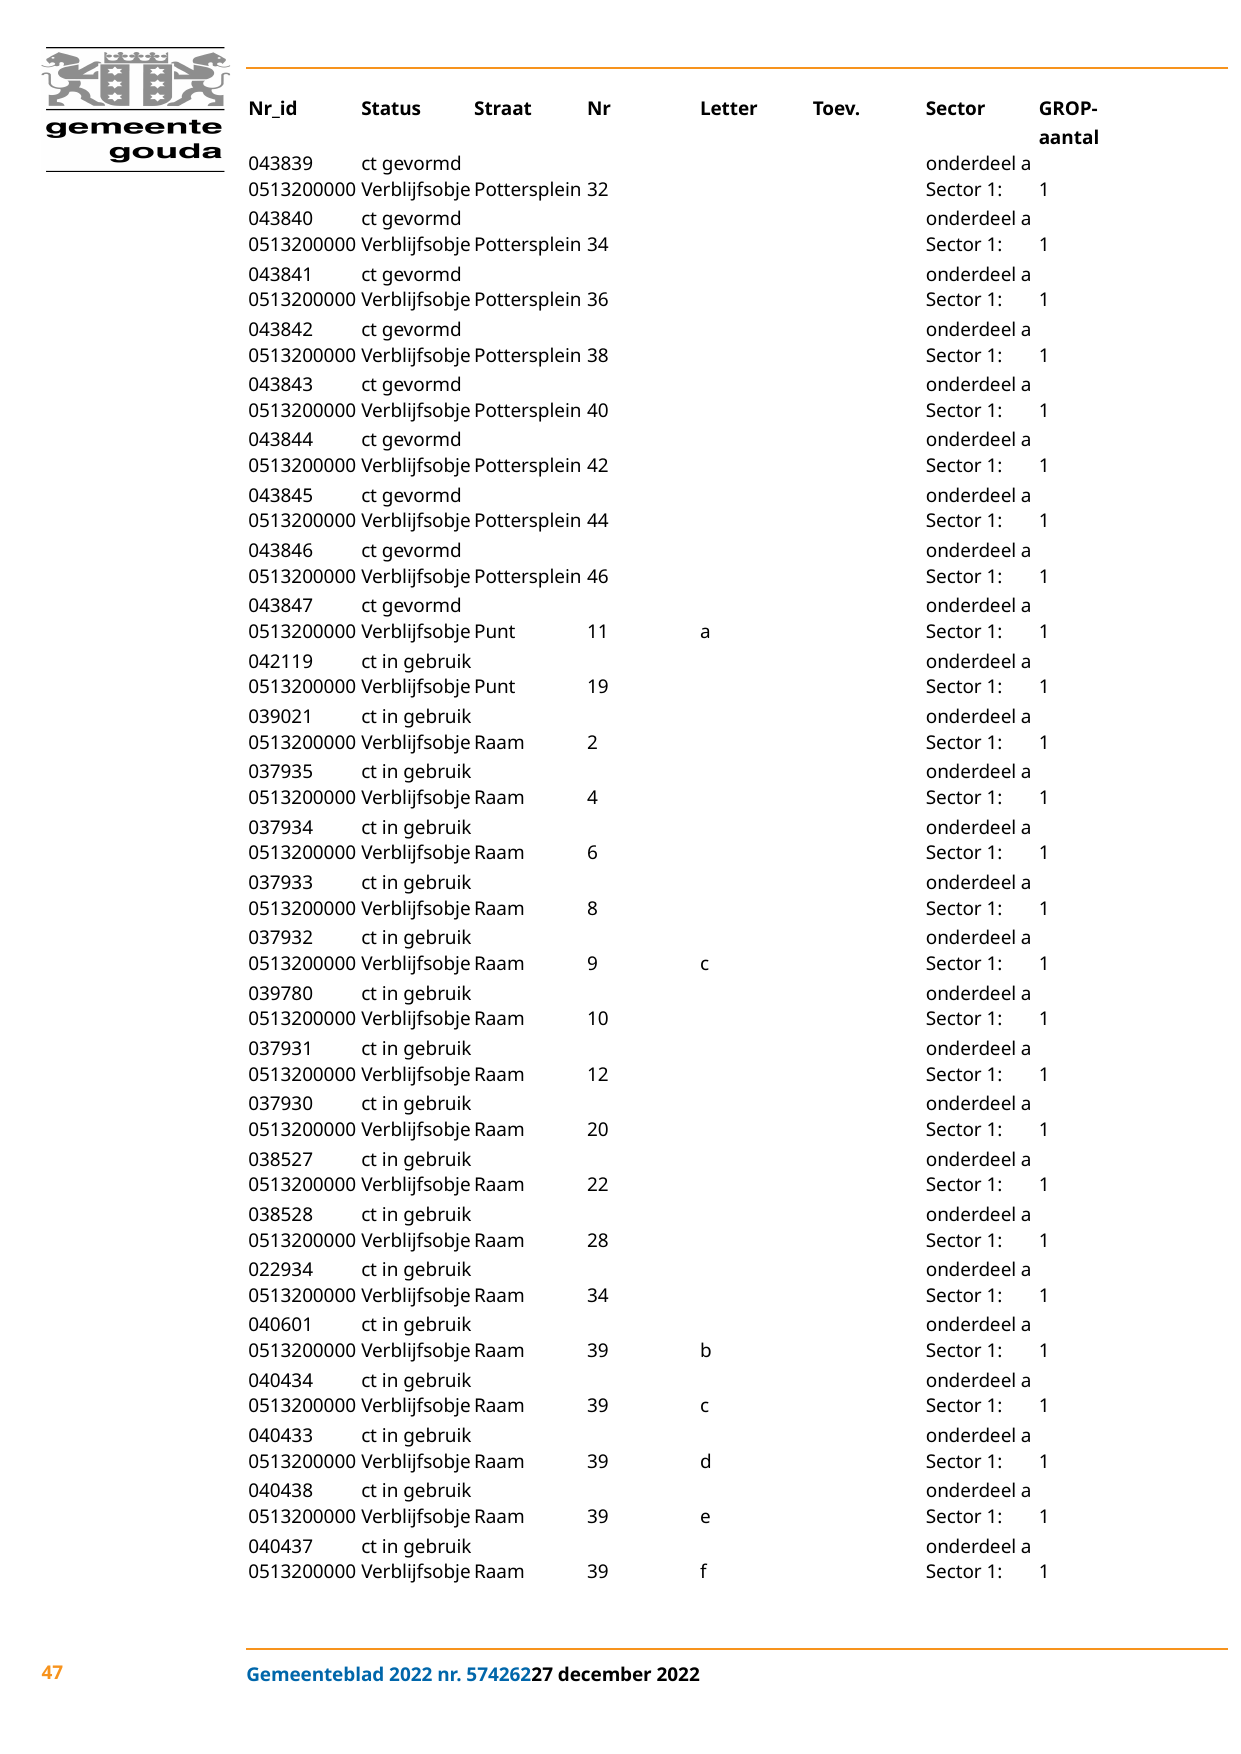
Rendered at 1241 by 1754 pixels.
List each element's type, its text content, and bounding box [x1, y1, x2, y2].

table_cell [700, 397, 813, 452]
table_cell 1 [1039, 1227, 1152, 1282]
table_cell 0513200000042119 [248, 618, 361, 674]
table_cell Punt [474, 618, 587, 674]
table_cell 42 [587, 453, 700, 508]
table_cell 1 [1039, 1061, 1152, 1116]
table_cell [700, 453, 813, 508]
table_cell 9 [587, 950, 700, 1006]
table_cell [813, 1227, 926, 1282]
table_cell 0513200000040433 [248, 1393, 361, 1448]
table_cell Verblijfsobject gevormd [361, 453, 474, 508]
table_cell [700, 895, 813, 950]
table_cell [813, 895, 926, 950]
table_cell Raam [474, 1448, 587, 1503]
table_cell 1 [1039, 1559, 1152, 1584]
table_cell d [700, 1448, 813, 1503]
table_cell 1 [1039, 674, 1152, 729]
table_cell 0513200000040437 [248, 1503, 361, 1559]
table_cell [813, 1282, 926, 1337]
table_cell Sector 1: onderdeel a [926, 563, 1038, 618]
table_cell Verblijfsobject gevormd [361, 397, 474, 452]
table_cell Sector 1: onderdeel a [926, 729, 1038, 784]
table_cell Sector 1: onderdeel a [926, 1393, 1038, 1448]
table_cell 1 [1039, 784, 1152, 839]
table_cell Sector 1: onderdeel a [926, 1061, 1038, 1116]
table_header GROP-aantal [1039, 95, 1152, 150]
table_cell ct gevormd [361, 150, 474, 176]
table_cell Sector 1: onderdeel a [926, 1338, 1038, 1393]
table_cell Sector 1: onderdeel a [926, 784, 1038, 839]
table_cell c [700, 1393, 813, 1448]
table_cell Verblijfsobject in gebruik [361, 618, 474, 674]
table_cell 1 [1039, 342, 1152, 397]
table_cell Verblijfsobject in gebruik [361, 1393, 474, 1448]
table_cell [700, 1171, 813, 1227]
table_cell Sector 1: onderdeel a [926, 1116, 1038, 1171]
table_cell 0513200000022934 [248, 1227, 361, 1282]
table_cell [813, 150, 926, 176]
table_cell 0513200000043844 [248, 397, 361, 452]
table_cell a [700, 618, 813, 674]
table_cell Verblijfsobject gevormd [361, 508, 474, 563]
table_cell [813, 840, 926, 895]
table_cell b [700, 1338, 813, 1393]
table_cell 1 [1039, 286, 1152, 342]
table_cell Raam [474, 895, 587, 950]
table_cell [700, 150, 813, 176]
table_header Letter [700, 95, 813, 150]
table_cell onderdeel a [926, 150, 1038, 176]
table_cell Raam [474, 729, 587, 784]
table_cell Verblijfsobject in gebruik [361, 784, 474, 839]
table_cell [813, 1393, 926, 1448]
table_header Straat [474, 95, 587, 150]
table_cell [813, 397, 926, 452]
table_cell Pottersplein [474, 342, 587, 397]
table_cell [813, 508, 926, 563]
table_cell 0513200000043840 [248, 176, 361, 231]
table_cell [813, 1116, 926, 1171]
table_cell Verblijfsobject in gebruik [361, 1338, 474, 1393]
table_cell 19 [587, 674, 700, 729]
table_cell 28 [587, 1227, 700, 1282]
table_cell 1 [1039, 453, 1152, 508]
table_cell Sector 1: onderdeel a [926, 453, 1038, 508]
table_cell Verblijfsobject in gebruik [361, 1503, 474, 1559]
table_cell Verblijfsobject gevormd [361, 342, 474, 397]
table_cell Raam [474, 1282, 587, 1337]
table_cell 0513200000040434 [248, 1338, 361, 1393]
table_cell Sector 1: onderdeel a [926, 1282, 1038, 1337]
table_cell [813, 950, 926, 1006]
table_cell 1 [1039, 397, 1152, 452]
table_cell 44 [587, 508, 700, 563]
table_cell Pottersplein [474, 508, 587, 563]
table_cell Sector 1: onderdeel a [926, 1227, 1038, 1282]
table_cell Pottersplein [474, 453, 587, 508]
table_cell 1 [1039, 1116, 1152, 1171]
table_cell [813, 1061, 926, 1116]
table_cell 38 [587, 342, 700, 397]
table_cell Raam [474, 1559, 587, 1584]
table_cell [700, 1282, 813, 1337]
table_header Toev. [813, 95, 926, 150]
table_cell Sector 1: onderdeel a [926, 618, 1038, 674]
table_cell Sector 1: onderdeel a [926, 508, 1038, 563]
table_cell 34 [587, 231, 700, 286]
table_cell 1 [1039, 1282, 1152, 1337]
table_cell Pottersplein [474, 397, 587, 452]
table_cell Raam [474, 950, 587, 1006]
table_cell 34 [587, 1282, 700, 1337]
table_header Nr [587, 95, 700, 150]
table_cell 10 [587, 1006, 700, 1061]
table_cell Raam [474, 1393, 587, 1448]
table_cell 1 [1039, 1171, 1152, 1227]
table_cell [813, 1448, 926, 1503]
table_cell Raam [474, 1338, 587, 1393]
table_cell 39 [587, 1448, 700, 1503]
table_cell Sector 1: onderdeel a [926, 1448, 1038, 1503]
table_cell [813, 1006, 926, 1061]
table_cell [813, 729, 926, 784]
table_cell Verblijfsobject in gebruik [361, 950, 474, 1006]
table_cell 0513200000039021 [248, 674, 361, 729]
table_cell Verblijfsobject in gebruik [361, 895, 474, 950]
table_cell Raam [474, 1116, 587, 1171]
table_cell [813, 1503, 926, 1559]
table_cell Raam [474, 1171, 587, 1227]
table_cell Punt [474, 674, 587, 729]
table_cell 1 [1039, 1338, 1152, 1393]
table_cell [1039, 150, 1152, 176]
table_cell 1 [1039, 840, 1152, 895]
table_cell 0513200000038527 [248, 1116, 361, 1171]
table_cell 0513200000043843 [248, 342, 361, 397]
table_cell Verblijfsobject in gebruik [361, 1448, 474, 1503]
table_cell 0513200000043842 [248, 286, 361, 342]
table_cell Sector 1: onderdeel a [926, 286, 1038, 342]
table_cell 39 [587, 1503, 700, 1559]
table_cell [813, 231, 926, 286]
table_cell 39 [587, 1338, 700, 1393]
table_cell [700, 231, 813, 286]
table_header Nr_id [248, 95, 361, 150]
table_cell 1 [1039, 1006, 1152, 1061]
table_cell 22 [587, 1171, 700, 1227]
table_cell 0513200000043847 [248, 563, 361, 618]
table_cell 39 [587, 1393, 700, 1448]
table_cell [700, 1006, 813, 1061]
table_cell Verblijfsobject in gebruik [361, 674, 474, 729]
table_cell Verblijfsobject in gebruik [361, 1282, 474, 1337]
table_cell 4 [587, 784, 700, 839]
table_cell Verblijfsobject in gebruik [361, 1171, 474, 1227]
table_cell 1 [1039, 729, 1152, 784]
table_cell 1 [1039, 231, 1152, 286]
table_cell 0513200000040438 [248, 1448, 361, 1503]
table_cell Pottersplein [474, 286, 587, 342]
table_cell 0513200000037933 [248, 840, 361, 895]
table_header Sector [926, 95, 1038, 150]
table_cell Verblijfsobject in gebruik [361, 840, 474, 895]
table_cell Sector 1: onderdeel a [926, 342, 1038, 397]
table_cell [813, 674, 926, 729]
table_cell Sector 1: onderdeel a [926, 1171, 1038, 1227]
table_cell [474, 150, 587, 176]
table_cell [813, 784, 926, 839]
table_cell Verblijfsobject in gebruik [361, 1116, 474, 1171]
table_cell 1 [1039, 950, 1152, 1006]
table_cell 36 [587, 286, 700, 342]
table_cell [700, 342, 813, 397]
table_cell [700, 286, 813, 342]
table_cell 0513200000037931 [248, 1006, 361, 1061]
table_header Status [361, 95, 474, 150]
table_cell [813, 1559, 926, 1584]
table_cell [813, 286, 926, 342]
table_cell 1 [1039, 1393, 1152, 1448]
table_cell Pottersplein [474, 176, 587, 231]
table_cell 39 [587, 1559, 700, 1584]
table_cell 32 [587, 176, 700, 231]
table_cell Sector 1: onderdeel a [926, 950, 1038, 1006]
table_cell [700, 674, 813, 729]
table_cell 2 [587, 729, 700, 784]
table_cell c [700, 950, 813, 1006]
table_cell Verblijfsobject in gebruik [361, 1061, 474, 1116]
table_cell 8 [587, 895, 700, 950]
table_cell Verblijfsobject in gebruik [361, 1006, 474, 1061]
table_cell 0513200000043846 [248, 508, 361, 563]
table_cell [813, 563, 926, 618]
table_cell 0513200000037935 [248, 729, 361, 784]
table_cell Verblijfsobject gevormd [361, 563, 474, 618]
table_cell 1 [1039, 895, 1152, 950]
table_cell Sector 1: onderdeel a [926, 674, 1038, 729]
table_cell Verblijfsobject gevormd [361, 231, 474, 286]
table_cell Raam [474, 784, 587, 839]
table_cell Sector 1: onderdeel a [926, 176, 1038, 231]
table_cell Sector 1: onderdeel a [926, 397, 1038, 452]
table_cell Verblijfsobject in gebruik [361, 1227, 474, 1282]
table_cell Sector 1: [926, 1559, 1038, 1584]
table_cell Raam [474, 840, 587, 895]
picture [41, 47, 231, 172]
table_cell 0513200000040601 [248, 1282, 361, 1337]
table_cell 1 [1039, 176, 1152, 231]
table_cell Verblijfsobje [361, 1559, 474, 1584]
table_cell Raam [474, 1006, 587, 1061]
table_cell Raam [474, 1061, 587, 1116]
table_cell [813, 1338, 926, 1393]
table_cell [813, 342, 926, 397]
table_cell [813, 618, 926, 674]
table_cell [587, 150, 700, 176]
table_cell [813, 453, 926, 508]
table_cell 1 [1039, 508, 1152, 563]
table_cell 0513200000039780 [248, 950, 361, 1006]
table_cell 0513200000037932 [248, 895, 361, 950]
table_cell [700, 1116, 813, 1171]
table_cell 0513200000037934 [248, 784, 361, 839]
table_cell [700, 563, 813, 618]
table_cell 0513200000038528 [248, 1171, 361, 1227]
table_cell e [700, 1503, 813, 1559]
table_cell f [700, 1559, 813, 1584]
table_cell 1 [1039, 618, 1152, 674]
table_cell 0513200000043845 [248, 453, 361, 508]
table_cell Verblijfsobject gevormd [361, 286, 474, 342]
table_cell 043839 [248, 150, 361, 176]
table_cell [700, 784, 813, 839]
table_cell 12 [587, 1061, 700, 1116]
table_cell [700, 1227, 813, 1282]
table_cell Pottersplein [474, 231, 587, 286]
table_cell Sector 1: onderdeel a [926, 840, 1038, 895]
table_cell Sector 1: onderdeel a [926, 895, 1038, 950]
table_cell 11 [587, 618, 700, 674]
table_cell 20 [587, 1116, 700, 1171]
table_cell [813, 1171, 926, 1227]
table_cell [700, 508, 813, 563]
table_cell Sector 1: onderdeel a [926, 231, 1038, 286]
table_cell 1 [1039, 1503, 1152, 1559]
table_cell [700, 1061, 813, 1116]
table_cell [700, 176, 813, 231]
table_cell 6 [587, 840, 700, 895]
table_cell 46 [587, 563, 700, 618]
table_cell Raam [474, 1503, 587, 1559]
table_cell 0513200000043841 [248, 231, 361, 286]
table_cell 0513200000037930 [248, 1061, 361, 1116]
table_cell [813, 176, 926, 231]
table_cell Raam [474, 1227, 587, 1282]
table_cell 1 [1039, 1448, 1152, 1503]
table_cell Pottersplein [474, 563, 587, 618]
table_cell Verblijfsobject in gebruik [361, 729, 474, 784]
table_cell Verblijfsobject gevormd [361, 176, 474, 231]
table_cell 1 [1039, 563, 1152, 618]
table_cell [700, 840, 813, 895]
table_cell [700, 729, 813, 784]
table_cell Sector 1: onderdeel a [926, 1006, 1038, 1061]
table_cell 0513200000 [248, 1559, 361, 1584]
table_cell 40 [587, 397, 700, 452]
table_cell Sector 1: onderdeel a [926, 1503, 1038, 1559]
